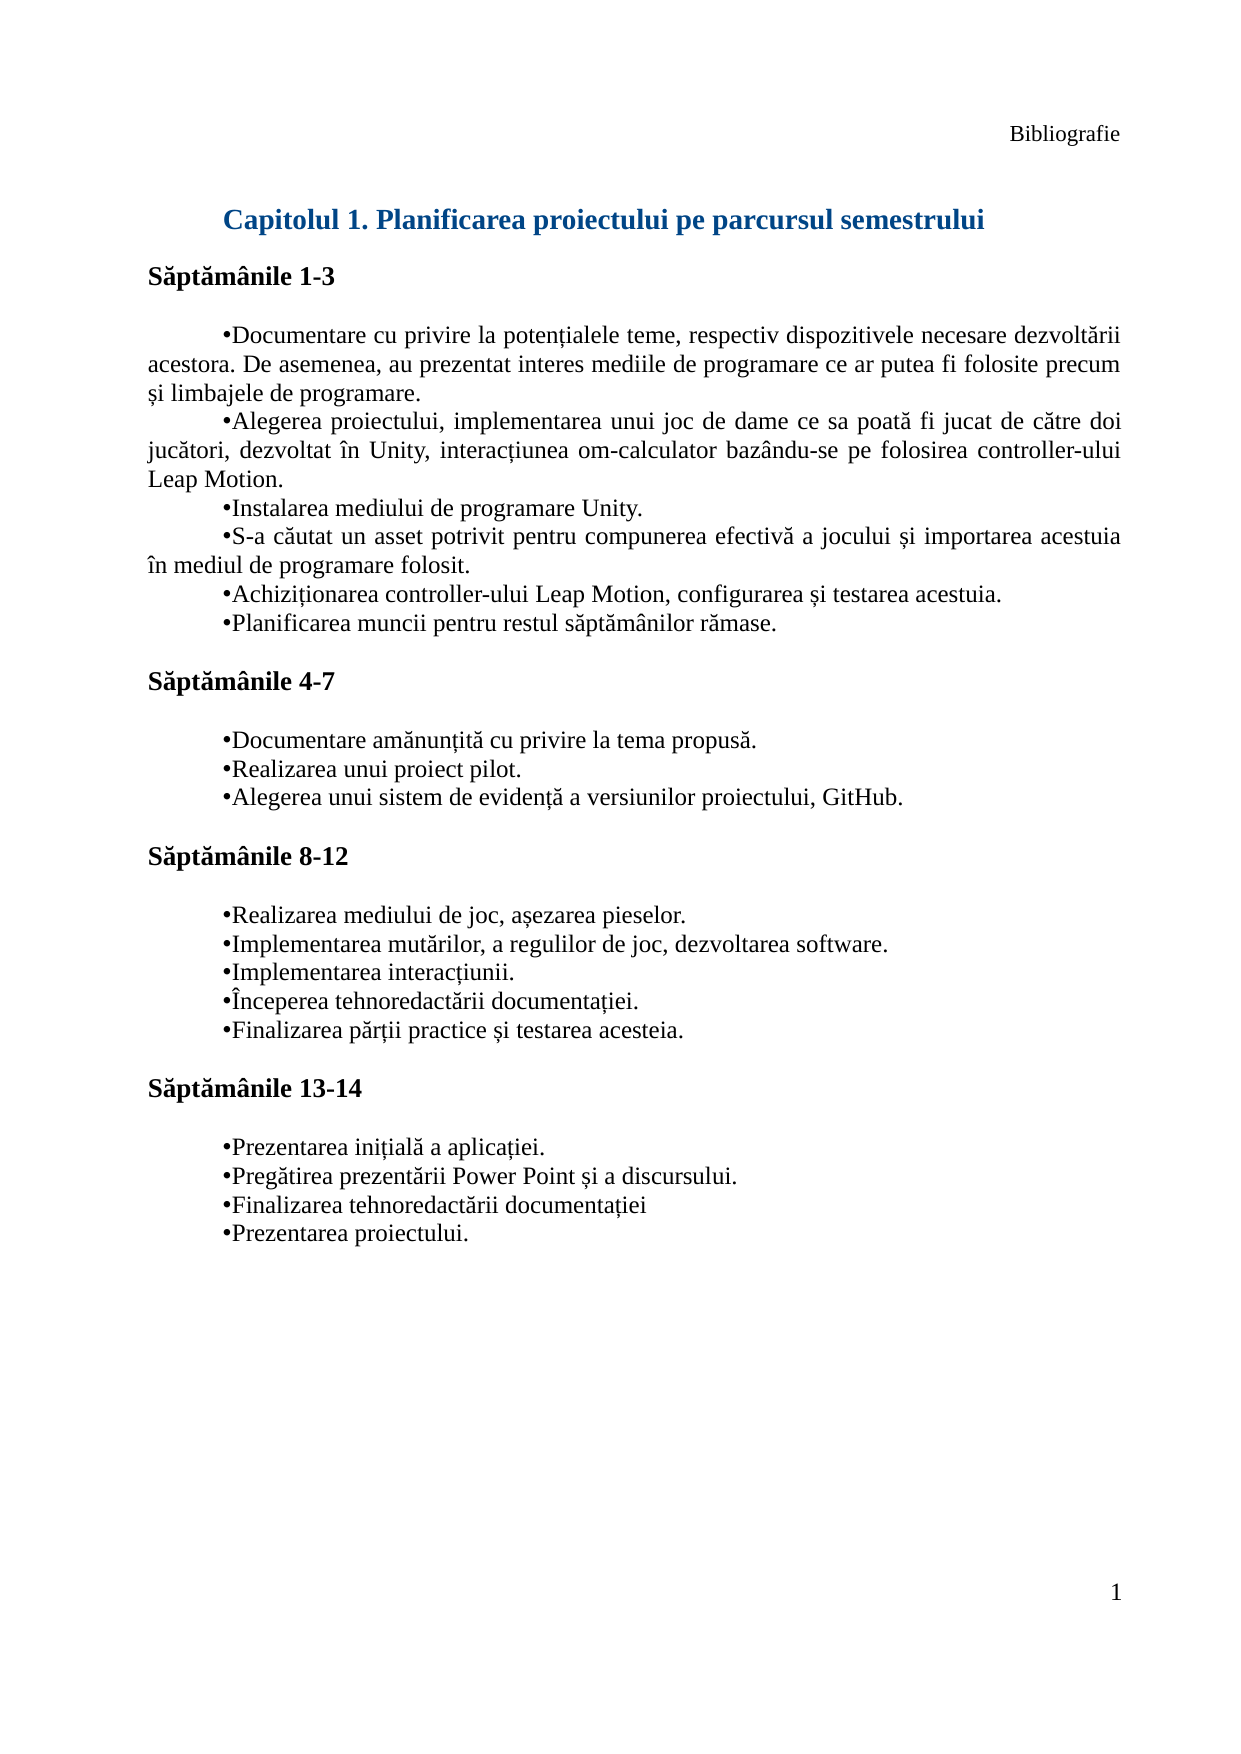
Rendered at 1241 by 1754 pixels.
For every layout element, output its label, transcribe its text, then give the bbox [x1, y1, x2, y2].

list Documentare cu privire la potențialele teme, respectiv dispozitivele necesare dezvoltării acestora. De asemenea, au prezentat interes mediile de programare ce ar putea fi folosite precum și limbajele de programare. [148, 320, 1122, 406]
list Achiziționarea controller-ului Leap Motion, configurarea și testarea acestuia. [148, 579, 1122, 608]
list Realizarea mediului de joc, așezarea pieselor. [148, 900, 1122, 929]
text Săptămânile 13-14 [148, 1072, 1122, 1103]
list Documentare amănunțită cu privire la tema propusă. [148, 725, 1122, 754]
list Implementarea interacțiunii. [148, 957, 1122, 986]
list Realizarea unui proiect pilot. [148, 754, 1122, 782]
list Planificarea proiectului pe parcursul semestrului [148, 202, 1122, 235]
list Alegerea unui sistem de evidență a versiunilor proiectului, GitHub. [148, 782, 1122, 811]
list Începerea tehnoredactării documentației. [148, 986, 1122, 1015]
list Pregătirea prezentării Power Point și a discursului. [148, 1161, 1122, 1190]
list S-a căutat un asset potrivit pentru compunerea efectivă a jocului și importarea acestuia în mediul de programare folosit. [148, 521, 1122, 579]
list Prezentarea inițială a aplicației. [148, 1132, 1122, 1161]
text Săptămânile 8-12 [148, 840, 1122, 871]
list Finalizarea părții practice și testarea acesteia. [148, 1015, 1122, 1044]
text Săptămânile 1-3 [148, 260, 1122, 291]
list Finalizarea tehnoredactării documentației [148, 1190, 1122, 1218]
text Săptămânile 4-7 [148, 665, 1122, 696]
list Planificarea muncii pentru restul săptămânilor rămase. [148, 608, 1122, 636]
list Implementarea mutărilor, a regulilor de joc, dezvoltarea software. [148, 929, 1122, 957]
list Prezentarea proiectului. [148, 1218, 1122, 1247]
list Alegerea proiectului, implementarea unui joc de dame ce sa poată fi jucat de către doi jucători, dezvoltat în Unity, interacțiunea om-calculator bazându-se pe folosirea controller-ului Leap Motion. [148, 406, 1122, 493]
list Instalarea mediului de programare Unity. [148, 493, 1122, 521]
